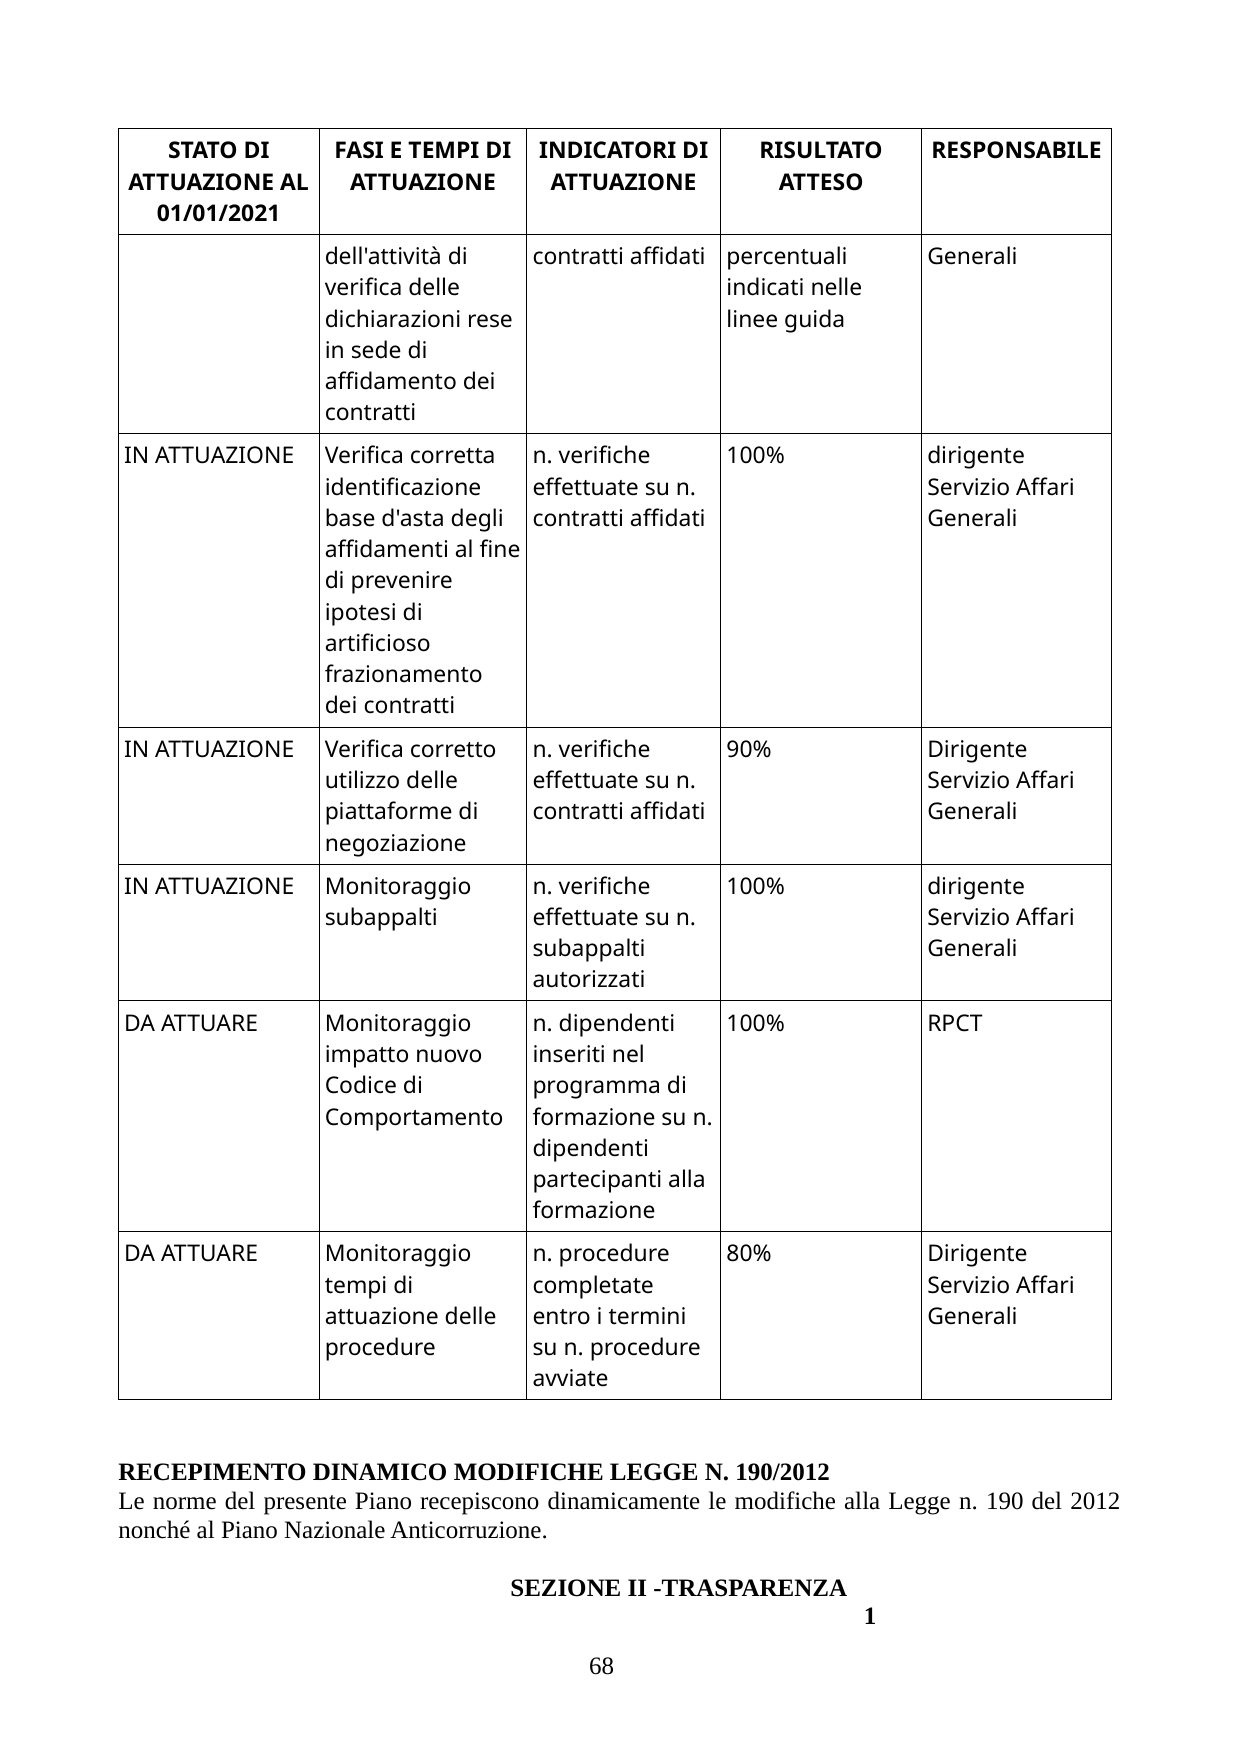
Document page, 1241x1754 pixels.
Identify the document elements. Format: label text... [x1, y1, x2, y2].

table_header RESPONSABILE [922, 129, 1111, 234]
table_cell Dirigente Servizio Affari Generali [922, 1232, 1111, 1399]
table_cell IN ATTUAZIONE [119, 434, 319, 726]
table_cell Verifica corretta identificazione base d'asta degli affidamenti al fine di prevenire ipotesi di artificioso frazionamento dei contratti [320, 434, 526, 726]
table_cell [119, 235, 319, 433]
table_cell 100% [721, 434, 921, 726]
table_cell Monitoraggio impatto nuovo Codice di Comportamento [320, 1001, 526, 1231]
table_cell 100% [721, 865, 921, 1000]
table_cell Monitoraggio tempi di attuazione delle procedure [320, 1232, 526, 1399]
table_cell Verifica corretto utilizzo delle piattaforme di negoziazione [320, 728, 526, 863]
table_cell n. verifiche effettuate su n. subappalti autorizzati [527, 865, 720, 1000]
table_cell RPCT [922, 1001, 1111, 1231]
table_cell Generali [922, 235, 1111, 433]
table_header FASI E TEMPI DI ATTUAZIONE [320, 129, 526, 234]
subtitle SEZIONE II -TRASPARENZA [510, 1573, 1122, 1601]
table_cell dirigente Servizio Affari Generali [922, 434, 1111, 726]
table_cell 90% [721, 728, 921, 863]
table_cell contratti affidati [527, 235, 720, 433]
table_cell n. verifiche effettuate su n. contratti affidati [527, 728, 720, 863]
table_cell 100% [721, 1001, 921, 1231]
table_cell dirigente Servizio Affari Generali [922, 865, 1111, 1000]
table_cell n. dipendenti inseriti nel programma di formazione su n. dipendenti partecipanti alla formazione [527, 1001, 720, 1231]
table_cell 80% [721, 1232, 921, 1399]
table_header RISULTATO ATTESO [721, 129, 921, 234]
table_cell IN ATTUAZIONE [119, 865, 319, 1000]
text Le norme del presente Piano recepiscono dinamicamente le modifiche alla Legge n. 190 del 2012 nonché al Piano Nazionale Anticorruzione. [118, 1486, 1122, 1544]
table_cell n. verifiche effettuate su n. contratti affidati [527, 434, 720, 726]
table_cell IN ATTUAZIONE [119, 728, 319, 863]
table_cell Dirigente Servizio Affari Generali [922, 728, 1111, 863]
table_cell DA ATTUARE [119, 1001, 319, 1231]
table_cell n. procedure completate entro i termini su n. procedure avviate [527, 1232, 720, 1399]
table_cell percentuali indicati nelle linee guida [721, 235, 921, 433]
table_cell dell'attività di verifica delle dichiarazioni rese in sede di affidamento dei contratti [320, 235, 526, 433]
table_cell Monitoraggio subappalti [320, 865, 526, 1000]
table_cell DA ATTUARE [119, 1232, 319, 1399]
table_header INDICATORI DI ATTUAZIONE [527, 129, 720, 234]
text RECEPIMENTO DINAMICO MODIFICHE LEGGE N. 190/2012 [118, 1457, 1122, 1486]
table_header STATO DI ATTUAZIONE AL 01/01/2021 [119, 129, 319, 234]
